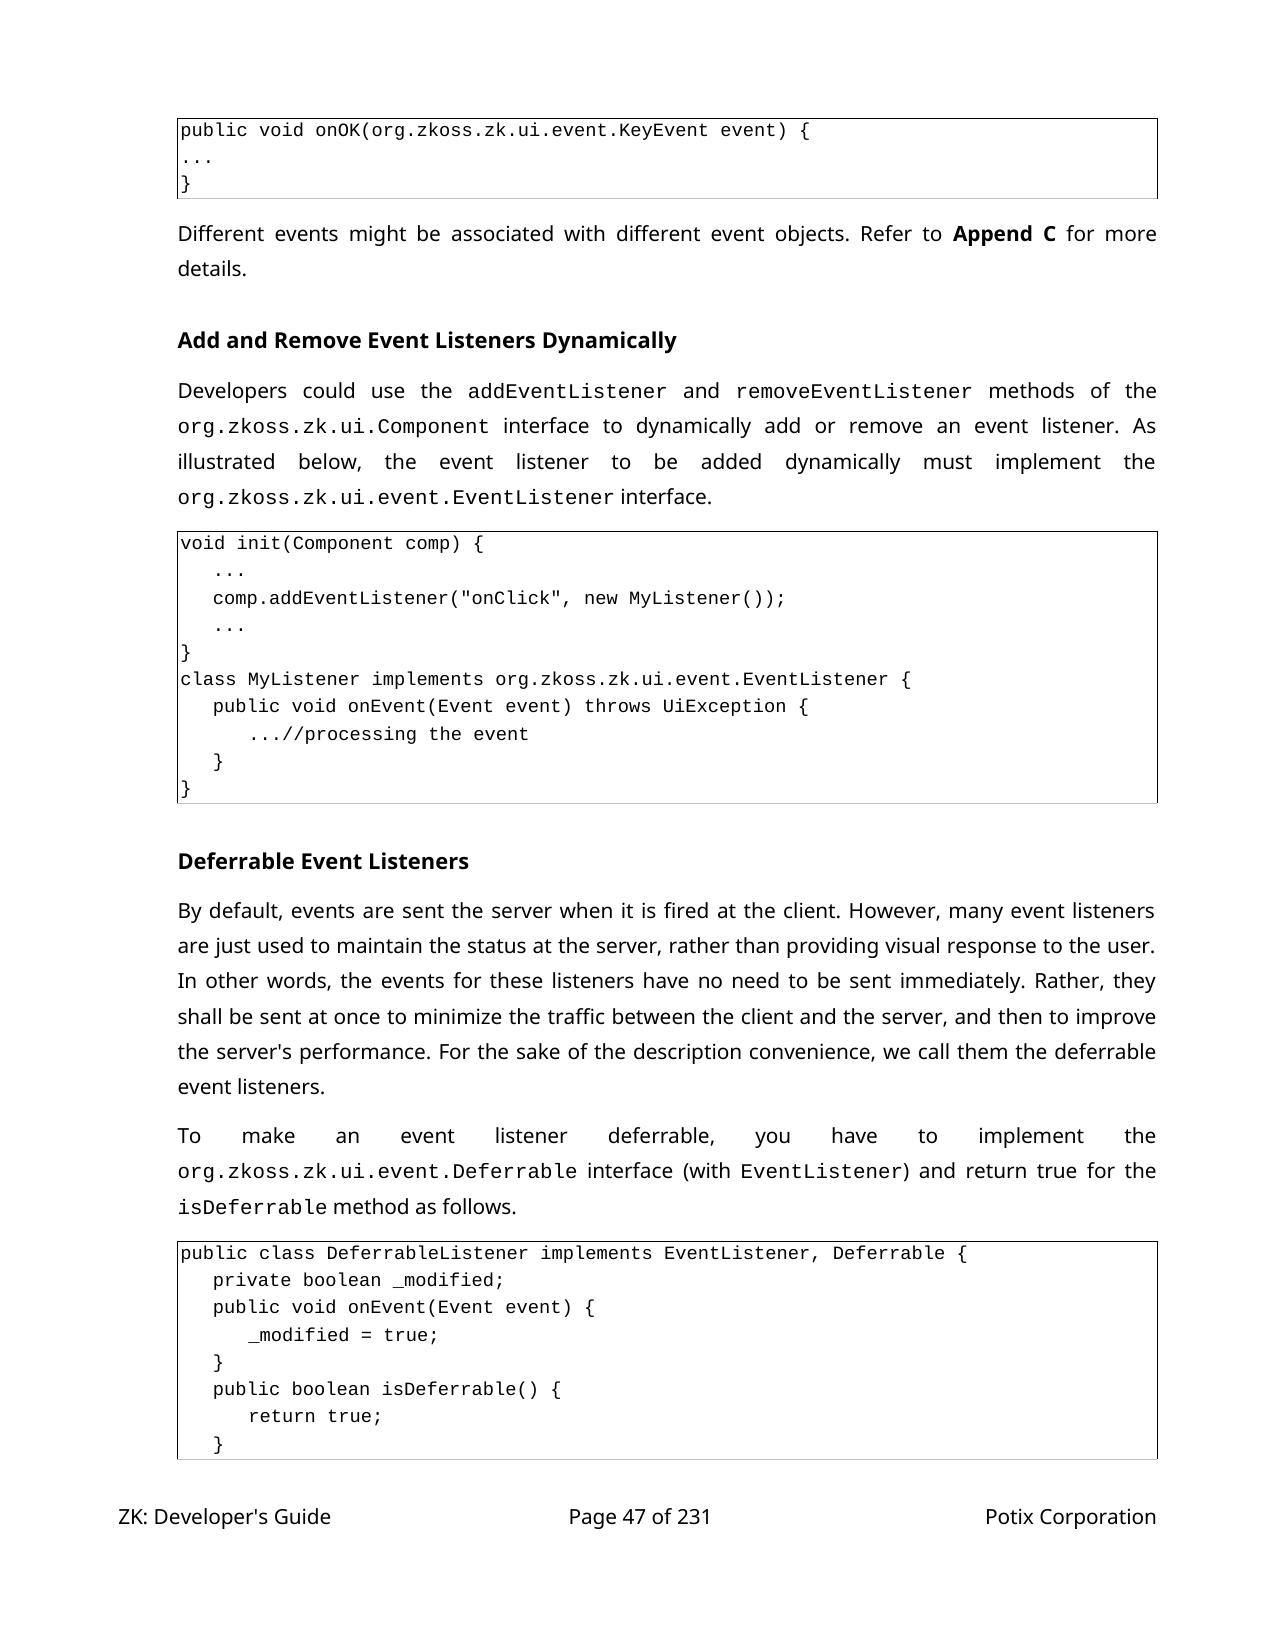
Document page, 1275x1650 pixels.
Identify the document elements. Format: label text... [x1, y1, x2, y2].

text } [178, 749, 1157, 773]
text ... [178, 613, 1157, 637]
text class MyListener implements org.zkoss.zk.ui.event.EventListener { [178, 667, 1157, 691]
text Different events might be associated with different event objects. Refer to Append C for more details. [177, 219, 1157, 283]
text } [178, 1431, 1157, 1459]
text public boolean isDeferrable() { [178, 1377, 1157, 1401]
text } [178, 640, 1157, 664]
text public class DeferrableListener implements EventListener, Deferrable { [178, 1242, 1157, 1265]
text public void onEvent(Event event) { [178, 1295, 1157, 1320]
text } [178, 776, 1157, 803]
subtitle Deferrable Event Listeners [177, 846, 1157, 876]
text ... [178, 558, 1157, 583]
subtitle Add and Remove Event Listeners Dynamically [177, 325, 1157, 355]
text _modified = true; [178, 1323, 1157, 1347]
text By default, events are sent the server when it is fired at the client. However, many event listeners are just used to maintain the status at the server, rather than providing visual response to the user. In other words, the events for these listeners have no need to be sent immediately. Rather, they shall be sent at once to minimize the traffic between the client and the server, and then to improve the server's performance. For the sake of the description convenience, we call them the deferrable event listeners. [177, 896, 1157, 1101]
text } [178, 1350, 1157, 1374]
text To make an event listener deferrable, you have to implement the org.zkoss.zk.ui.event.Deferrable interface (with EventListener) and return true for the isDeferrable method as follows. [177, 1121, 1157, 1220]
text comp.addEventListener("onClick", new MyListener()); [178, 586, 1157, 610]
text public void onEvent(Event event) throws UiException { [178, 694, 1157, 718]
text Developers could use the addEventListener and removeEventListener methods of the org.zkoss.zk.ui.Component interface to dynamically add or remove an event listener. As illustrated below, the event listener to be added dynamically must implement the org.zkoss.zk.ui.event.EventListener interface. [177, 376, 1157, 511]
text ...//processing the event [178, 721, 1157, 746]
text private boolean _modified; [178, 1268, 1157, 1292]
text void init(Component comp) { [178, 532, 1157, 555]
text public void onOK(org.zkoss.zk.ui.event.KeyEvent event) { ... } [178, 119, 1157, 198]
text return true; [178, 1404, 1157, 1428]
